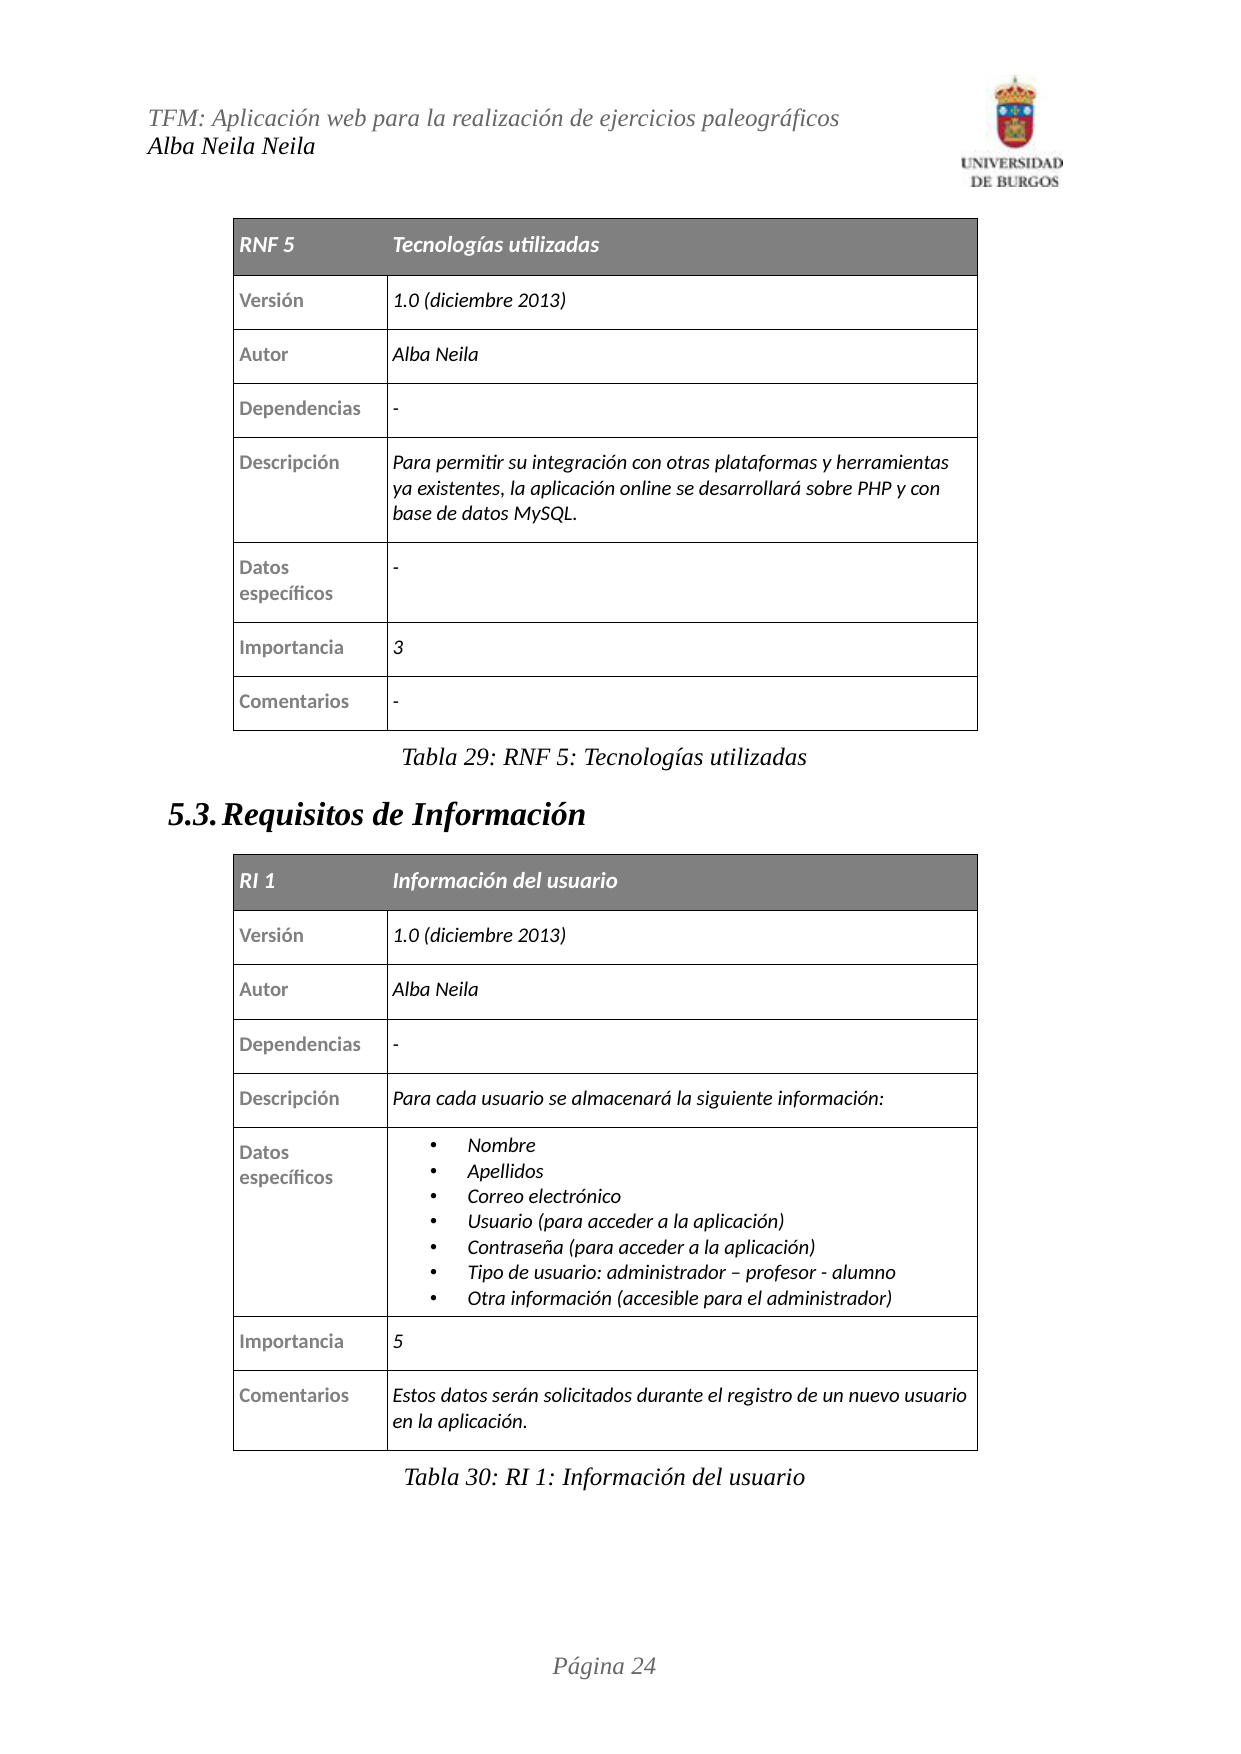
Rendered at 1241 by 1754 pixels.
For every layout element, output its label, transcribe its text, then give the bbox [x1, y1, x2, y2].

table_cell 3 [388, 623, 977, 676]
text Tabla 29: RNF 5: Tecnologías utilizadas [148, 742, 1063, 771]
table_cell Alba Neila [388, 965, 977, 1018]
table_cell - [388, 384, 977, 437]
table_cell 1.0 (diciembre 2013) [388, 276, 977, 329]
table_cell Autor [234, 965, 387, 1018]
table_cell Autor [234, 330, 387, 383]
table_header RNF 5 [234, 219, 387, 275]
table_cell Datos específicos [234, 543, 387, 622]
table_header Tecnologías utilizadas [387, 219, 977, 275]
table_cell Estos datos serán solicitados durante el registro de un nuevo usuario en la aplicación. [388, 1371, 977, 1449]
table_cell Nombre Apellidos Correo electrónico Usuario (para acceder a la aplicación) Contraseña (para acceder a la aplicación) Tipo de usuario: administrador – profesor - alumno Otra información (accesible para el administrador) [388, 1128, 977, 1316]
table_cell Versión [234, 911, 387, 964]
text Tabla 30: RI 1: Información del usuario [148, 1462, 1063, 1491]
table_cell 1.0 (diciembre 2013) [388, 911, 977, 964]
table_cell Importancia [234, 1317, 387, 1370]
table_cell Comentarios [234, 677, 387, 730]
table_cell Descripción [234, 1074, 387, 1127]
table_cell Descripción [234, 438, 387, 542]
picture [961, 75, 1063, 187]
table_cell 5 [388, 1317, 977, 1370]
subtitle Requisitos de Información [159, 795, 1063, 833]
table_cell Dependencias [234, 1020, 387, 1072]
table_cell Comentarios [234, 1371, 387, 1449]
table_cell Dependencias [234, 384, 387, 437]
table_header Información del usuario [387, 855, 977, 910]
table_cell Versión [234, 276, 387, 329]
table_cell Alba Neila [388, 330, 977, 383]
table_cell Para cada usuario se almacenará la siguiente información: [388, 1074, 977, 1127]
table_cell Importancia [234, 623, 387, 676]
table_cell - [388, 677, 977, 730]
table_header RI 1 [234, 855, 387, 910]
table_cell - [388, 543, 977, 622]
table_cell - [388, 1020, 977, 1072]
table_cell Para permitir su integración con otras plataformas y herramientas ya existentes, la aplicación online se desarrollará sobre PHP y con base de datos MySQL. [388, 438, 977, 542]
table_cell Datos específicos [234, 1128, 387, 1316]
